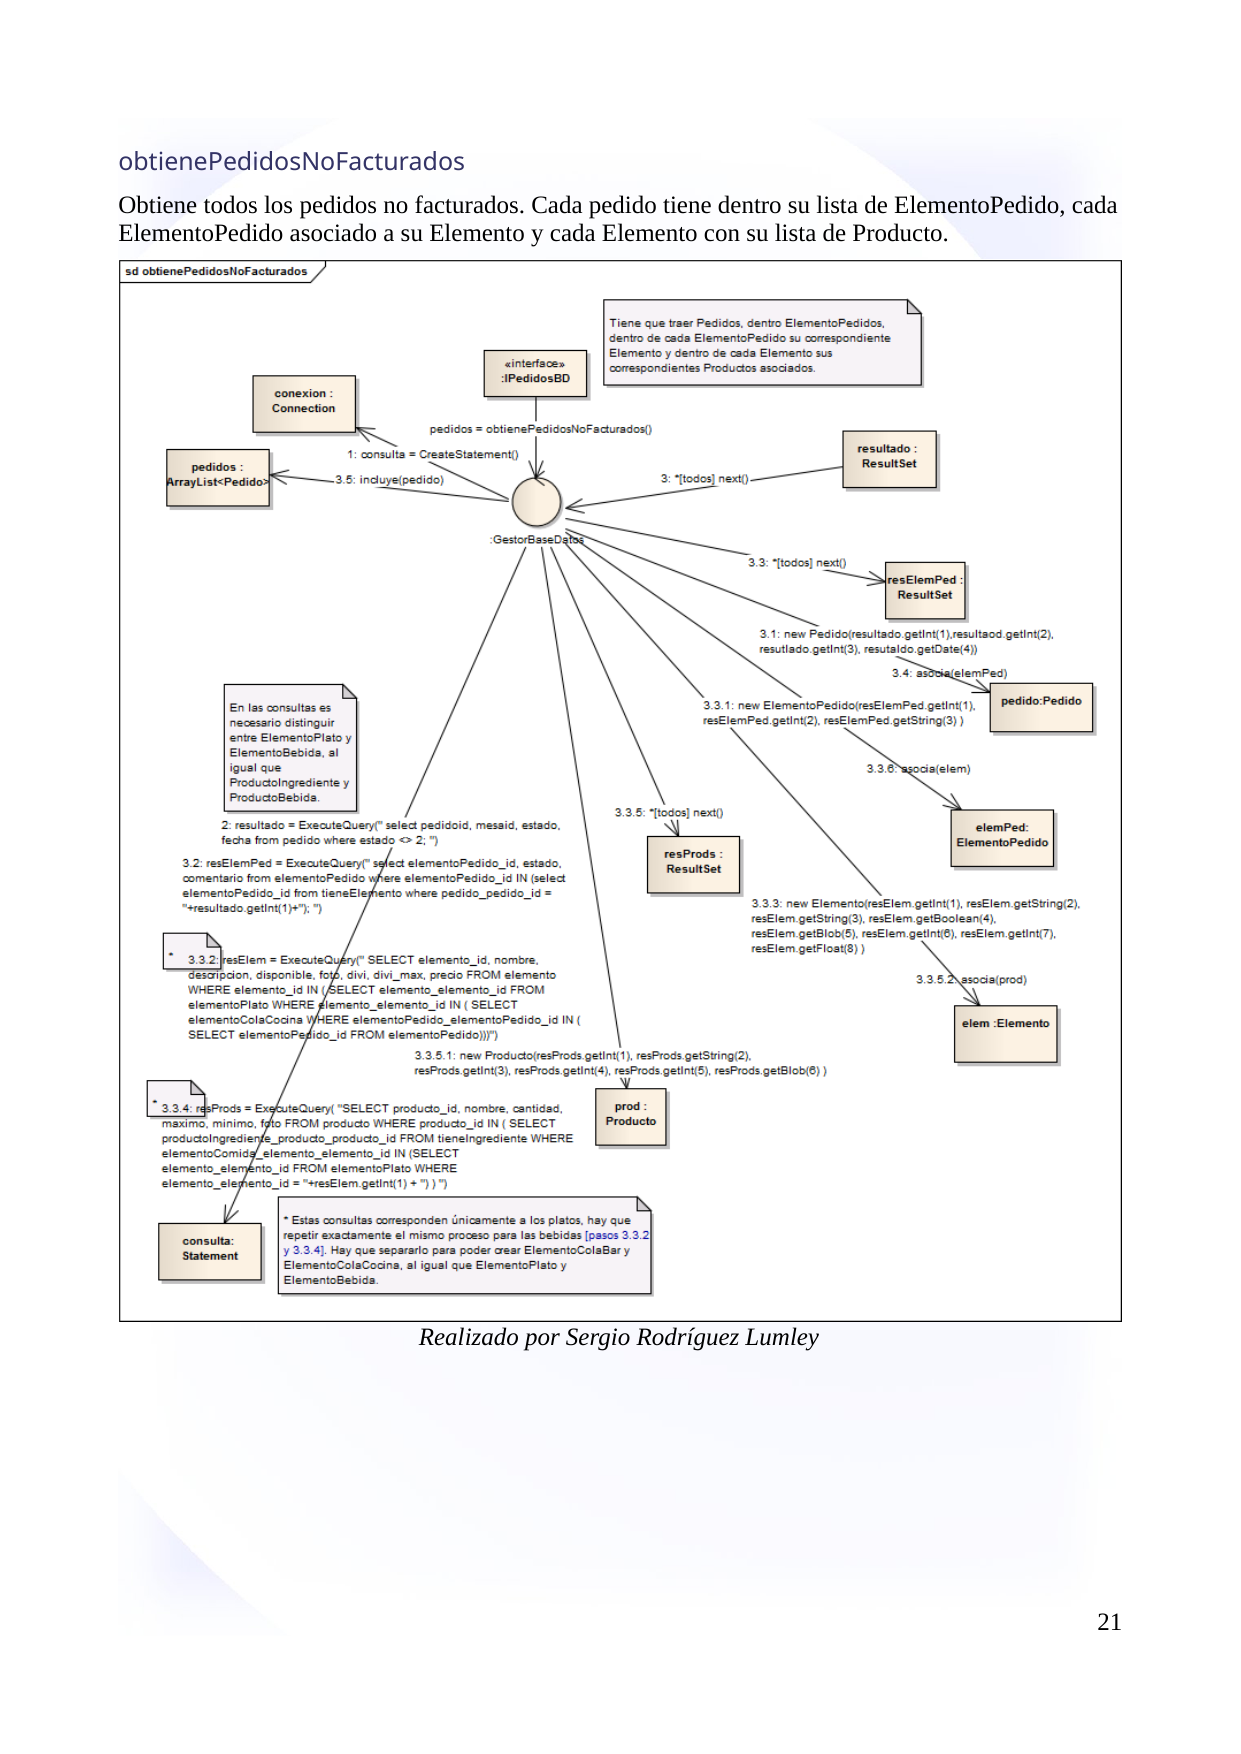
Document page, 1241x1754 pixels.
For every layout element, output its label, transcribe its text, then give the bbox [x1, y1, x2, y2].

picture [118, 1351, 1122, 1636]
text Realizado por Sergio Rodríguez Lumley [118, 1322, 1122, 1351]
subtitle obtienePedidosNoFacturados [118, 143, 1122, 177]
text Obtiene todos los pedidos no facturados. Cada pedido tiene dentro su lista de ElementoPedido, cada ElementoPedido asociado a su Elemento y cada Elemento con su lista de Producto. [118, 190, 1122, 247]
picture [118, 247, 1122, 1322]
picture [118, 177, 1122, 190]
picture [118, 118, 1122, 143]
